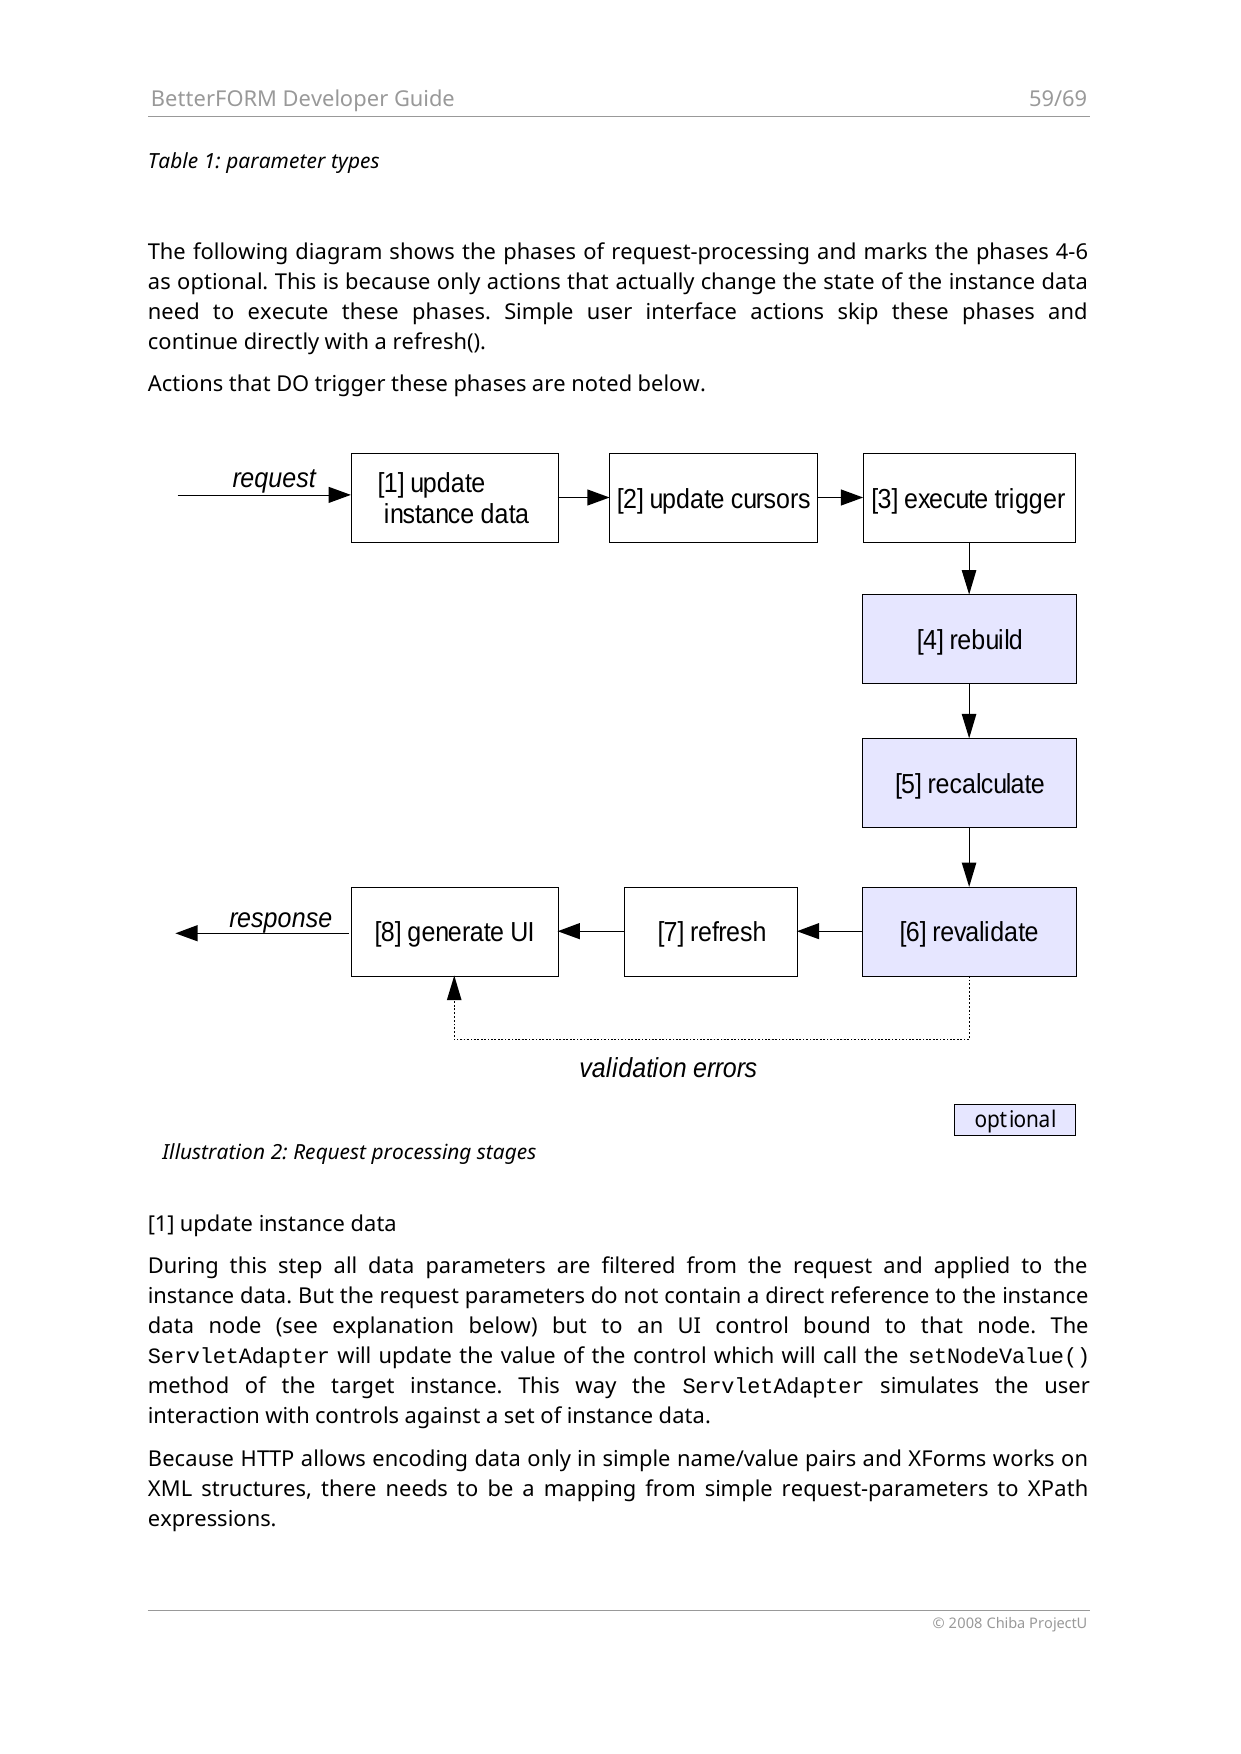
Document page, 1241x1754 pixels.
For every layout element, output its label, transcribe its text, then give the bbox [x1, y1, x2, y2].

text The following diagram shows the phases of request-processing and marks the phases 4-6 as optional. This is because only actions that actually change the state of the instance data need to execute these phases. Simple user interface actions skip these phases and continue directly with a refresh(). [148, 236, 1090, 356]
text Actions that DO trigger these phases are noted below. [148, 368, 1090, 398]
text Illustration 2: Request processing stages [162, 453, 1075, 1165]
text Table 1: parameter types [148, 146, 1090, 174]
text Because HTTP allows encoding data only in simple name/value pairs and XForms works on XML structures, there needs to be a mapping from simple request-parameters to XPath expressions. [148, 1443, 1090, 1533]
text During this step all data parameters are filtered from the request and applied to the instance data. But the request parameters do not contain a direct reference to the instance data node (see explanation below) but to an UI control bound to that node. The ServletAdapter will update the value of the control which will call the setNodeValue() method of the target instance. This way the ServletAdapter simulates the user interaction with controls against a set of instance data. [148, 1250, 1090, 1430]
text [1] update instance data [148, 1208, 1090, 1238]
